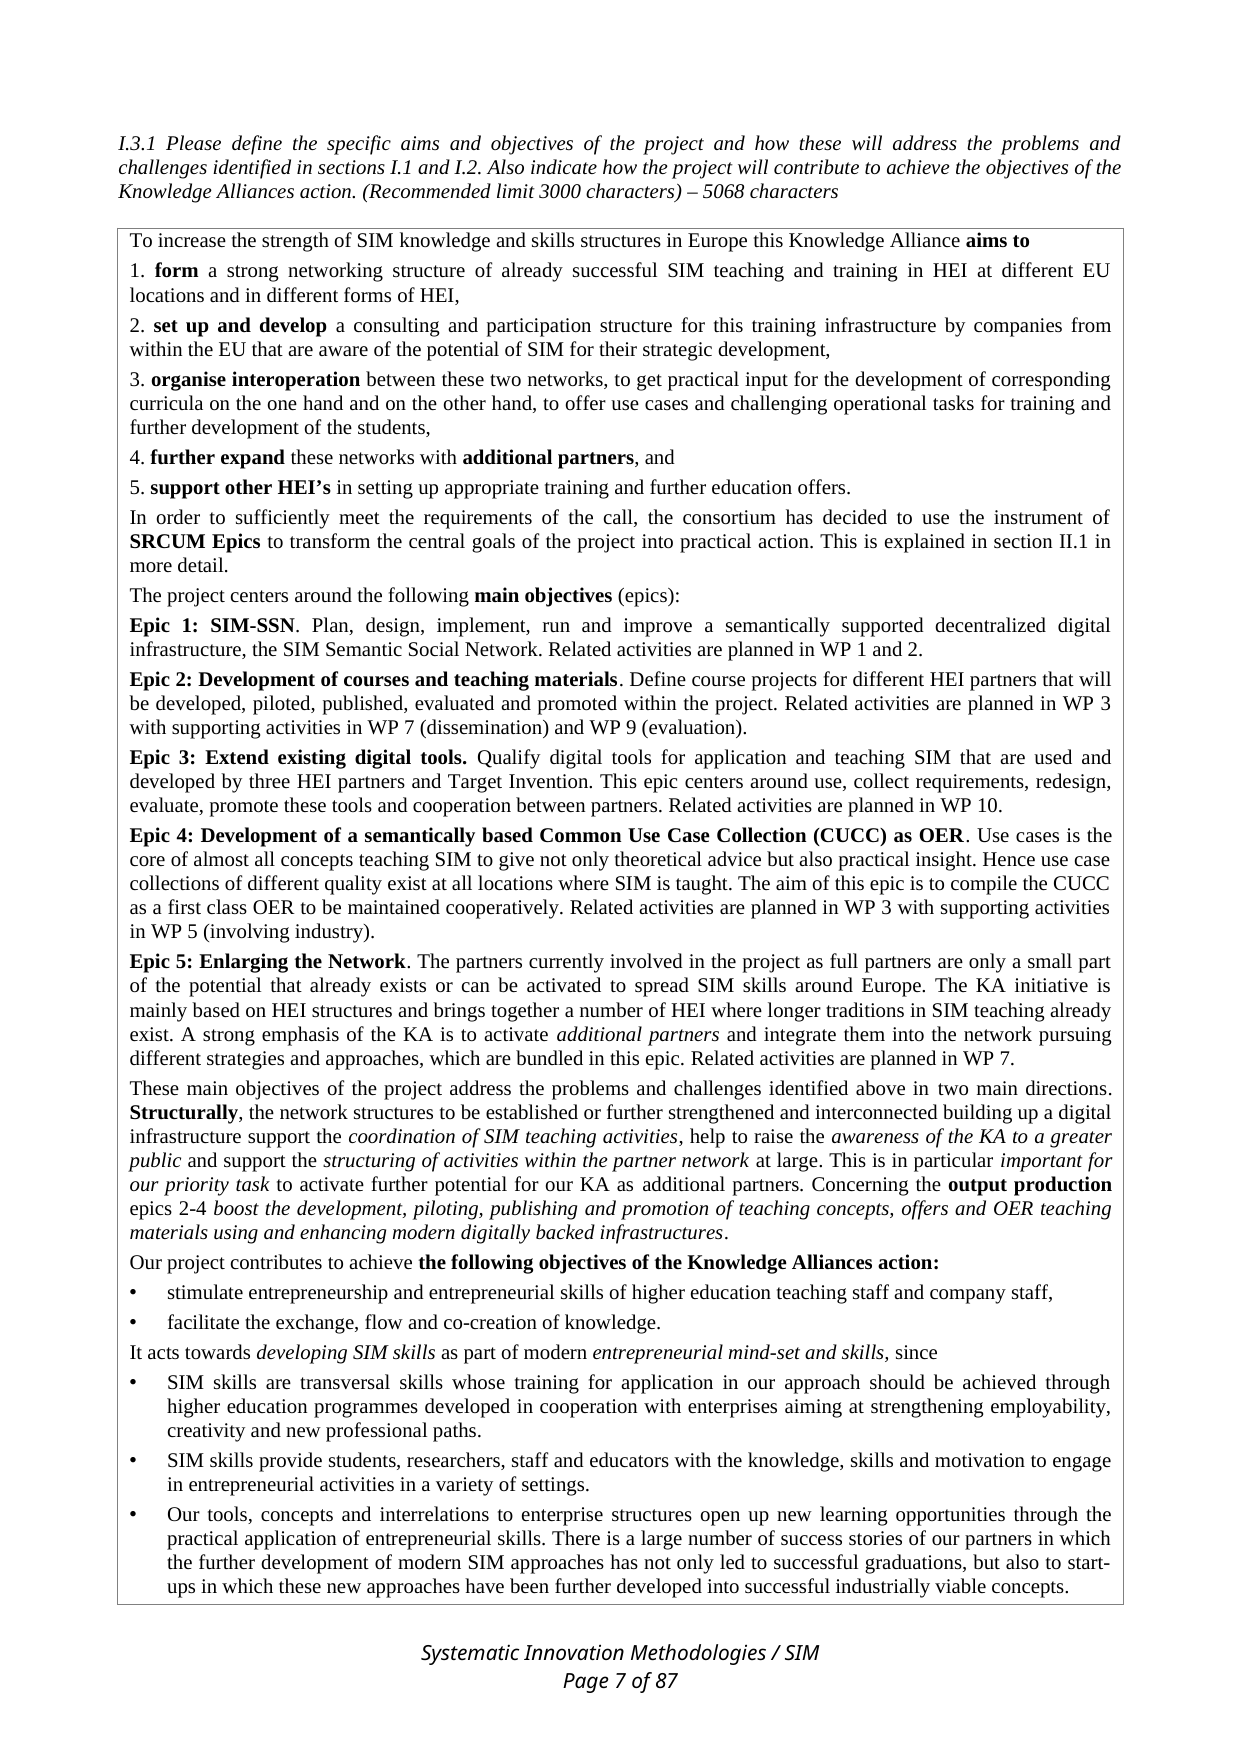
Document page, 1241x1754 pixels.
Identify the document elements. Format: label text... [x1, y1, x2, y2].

table_header To increase the strength of SIM knowledge and skills structures in Europe this Knowledge Alliance aims to 1. form a strong networking structure of already successful SIM teaching and training in HEI at different EU locations and in different forms of HEI, 2. set up and develop a consulting and participation structure for this training infrastructure by companies from within the EU that are aware of the potential of SIM for their strategic development, 3. organise interoperation between these two networks, to get practical input for the development of corresponding curricula on the one hand and on the other hand, to offer use cases and challenging operational tasks for training and further development of the students, 4. further expand these networks with additional partners, and 5. support other HEI’s in setting up appropriate training and further education offers. In order to sufficiently meet the requirements of the call, the consortium has decided to use the instrument of SRCUM Epics to transform the central goals of the project into practical action. This is explained in section II.1 in more detail. The project centers around the following main objectives (epics): Epic 1: SIM-SSN. Plan, design, implement, run and improve a semantically supported decentralized digital infrastructure, the SIM Semantic Social Network. Related activities are planned in WP 1 and 2. Epic 2: Development of courses and teaching materials. Define course projects for different HEI partners that will be developed, piloted, published, evaluated and promoted within the project. Related activities are planned in WP 3 with supporting activities in WP 7 (dissemination) and WP 9 (evaluation). Epic 3: Extend existing digital tools. Qualify digital tools for application and teaching SIM that are used and developed by three HEI partners and Target Invention. This epic centers around use, collect requirements, redesign, evaluate, promote these tools and cooperation between partners. Related activities are planned in WP 10. Epic 4: Development of a semantically based Common Use Case Collection (CUCC) as OER. Use cases is the core of almost all concepts teaching SIM to give not only theoretical advice but also practical insight. Hence use case collections of different quality exist at all locations where SIM is taught. The aim of this epic is to compile the CUCC as a first class OER to be maintained cooperatively. Related activities are planned in WP 3 with supporting activities in WP 5 (involving industry). Epic 5: Enlarging the Network. The partners currently involved in the project as full partners are only a small part of the potential that already exists or can be activated to spread SIM skills around Europe. The KA initiative is mainly based on HEI structures and brings together a number of HEI where longer traditions in SIM teaching already exist. A strong emphasis of the KA is to activate additional partners and integrate them into the network pursuing different strategies and approaches, which are bundled in this epic. Related activities are planned in WP 7. These main objectives of the project address the problems and challenges identified above in two main directions. Structurally, the network structures to be established or further strengthened and interconnected building up a digital infrastructure support the coordination of SIM teaching activities, help to raise the awareness of the KA to a greater public and support the structuring of activities within the partner network at large. This is in particular important for our priority task to activate further potential for our KA as additional partners. Concerning the output production epics 2-4 boost the development, piloting, publishing and promotion of teaching concepts, offers and OER teaching materials using and enhancing modern digitally backed infrastructures. Our project contributes to achieve the following objectives of the Knowledge Alliances action: stimulate entrepreneurship and entrepreneurial skills of higher education teaching staff and company staff, facilitate the exchange, flow and co-creation of knowledge. It acts towards developing SIM skills as part of modern entrepreneurial mind-set and skills, since SIM skills are transversal skills whose training for application in our approach should be achieved through higher education programmes developed in cooperation with enterprises aiming at strengthening employability, creativity and new professional paths. SIM skills provide students, researchers, staff and educators with the knowledge, skills and motivation to engage in entrepreneurial activities in a variety of settings. Our tools, concepts and interrelations to enterprise structures open up new learning opportunities through the practical application of entrepreneurial skills. There is a large number of success stories of our partners in which the further development of modern SIM approaches has not only led to successful graduations, but also to start-ups in which these new approaches have been further developed into successful industrially viable concepts. [118, 229, 1123, 1604]
text I.3.1 Please define the specific aims and objectives of the project and how these will address the problems and challenges identified in sections I.1 and I.2. Also indicate how the project will contribute to achieve the objectives of the Knowledge Alliances action. (Recommended limit 3000 characters) – 5068 characters [118, 131, 1122, 203]
